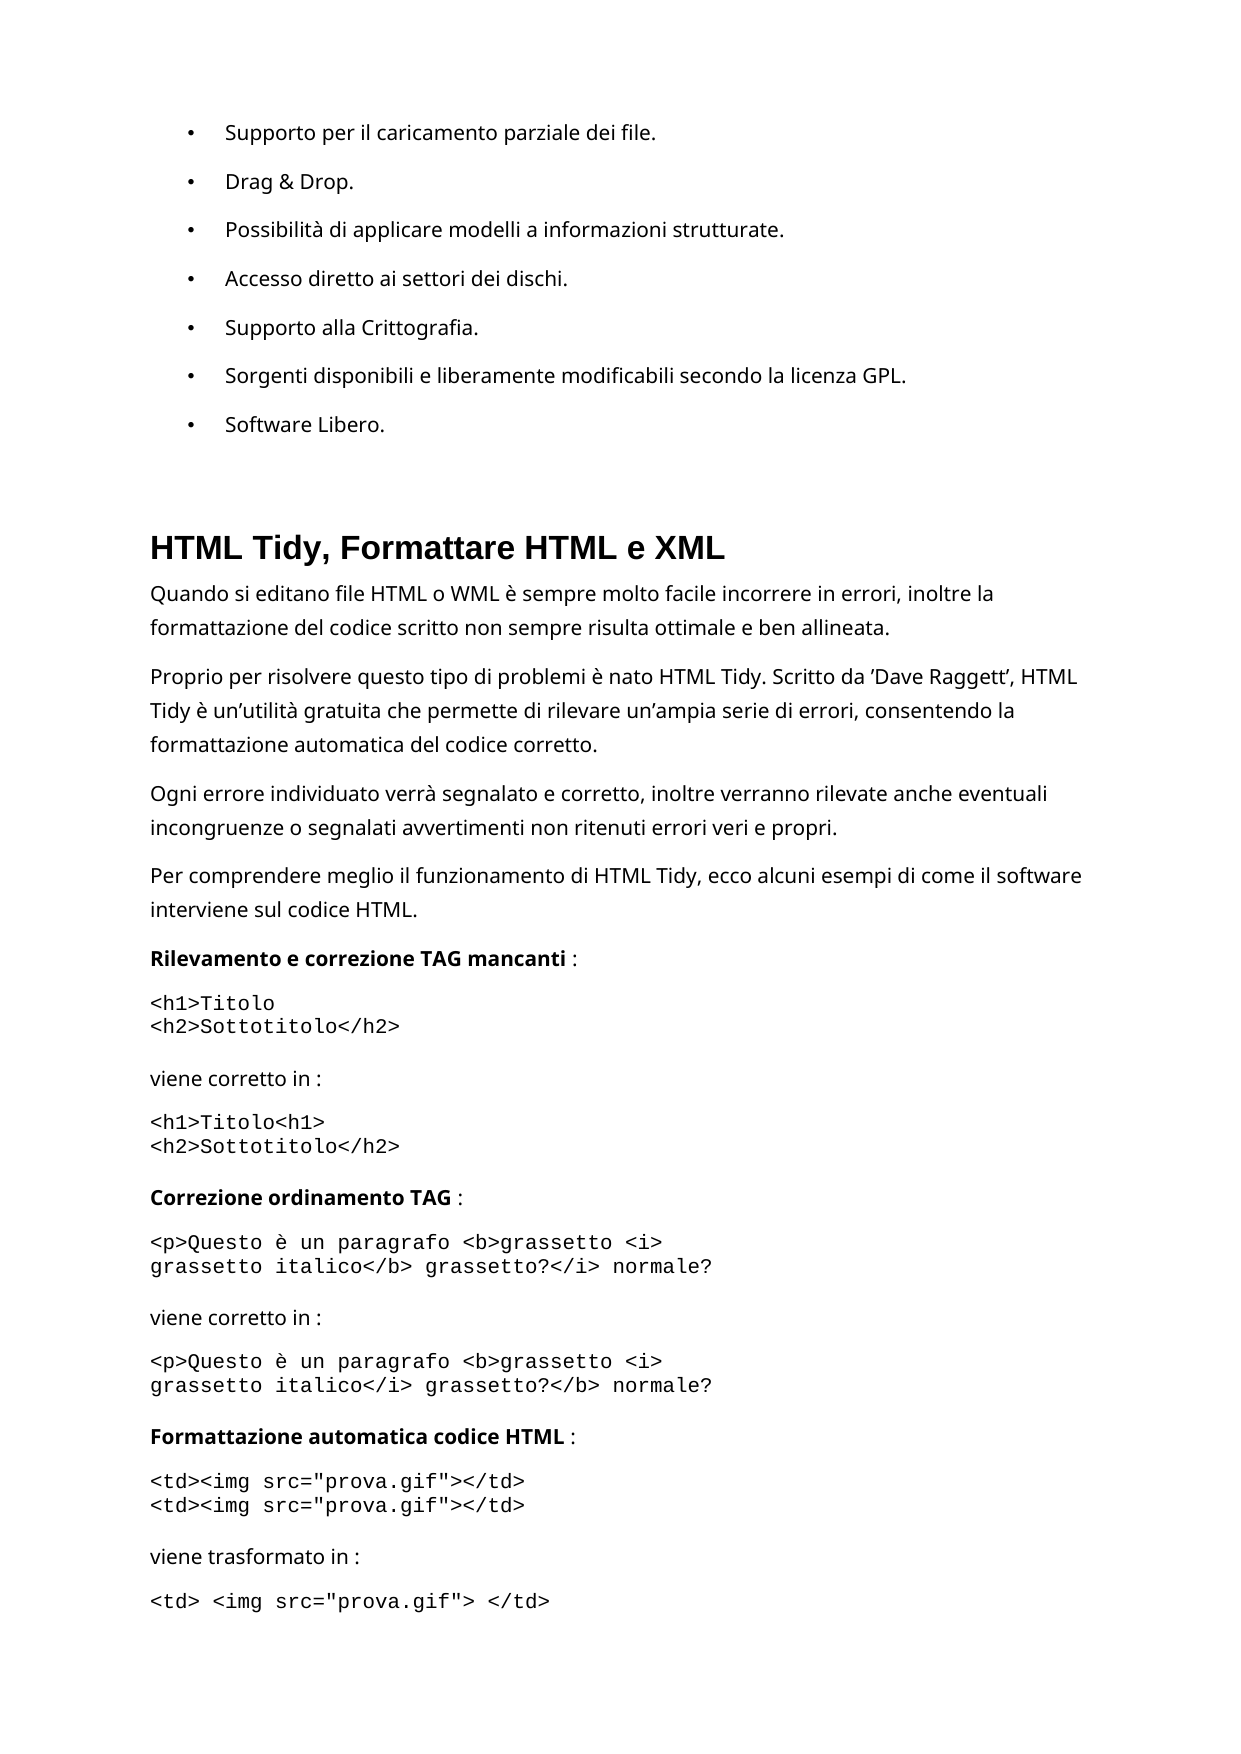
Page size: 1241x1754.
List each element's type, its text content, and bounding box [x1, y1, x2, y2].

list <h1>Titolo<h1> [150, 1112, 1090, 1136]
list Supporto per il caricamento parziale dei file. [187, 118, 1090, 147]
text viene corretto in : [150, 1303, 1090, 1331]
list <p>Questo è un paragrafo <b>grassetto <i> [150, 1352, 1090, 1375]
text Proprio per risolvere questo tipo di problemi è nato HTML Tidy. Scritto da ’Dave Raggett’, HTML Tidy è un’utilità gratuita che permette di rilevare un’ampia serie di errori, consentendo la formattazione automatica del codice corretto. [150, 662, 1090, 758]
list <h2>Sottotitolo</h2> [150, 1136, 1090, 1160]
text Per comprendere meglio il funzionamento di HTML Tidy, ecco alcuni esempi di come il software interviene sul codice HTML. [150, 861, 1090, 924]
list Accesso diretto ai settori dei dischi. [187, 264, 1090, 292]
list Drag & Drop. [187, 167, 1090, 195]
list <td> <img src="prova.gif"> </td> [150, 1591, 1090, 1614]
list Software Libero. [187, 410, 1090, 438]
list Supporto alla Crittografia. [187, 313, 1090, 341]
list <td><img src="prova.gif"></td> [150, 1495, 1090, 1518]
text Formattazione automatica codice HTML : [150, 1422, 1090, 1451]
list <td><img src="prova.gif"></td> [150, 1471, 1090, 1495]
text Correzione ordinamento TAG : [150, 1183, 1090, 1212]
list Sorgenti disponibili e liberamente modificabili secondo la licenza GPL. [187, 361, 1090, 390]
text viene corretto in : [150, 1064, 1090, 1092]
text viene trasformato in : [150, 1542, 1090, 1571]
list <p>Questo è un paragrafo <b>grassetto <i> [150, 1232, 1090, 1256]
list grassetto italico</i> grassetto?</b> normale? [150, 1375, 1090, 1399]
list <h1>Titolo [150, 993, 1090, 1016]
list grassetto italico</b> grassetto?</i> normale? [150, 1256, 1090, 1279]
text Rilevamento e correzione TAG mancanti : [150, 944, 1090, 973]
text Ogni errore individuato verrà segnalato e corretto, inoltre verranno rilevate anche eventuali incongruenze o segnalati avvertimenti non ritenuti errori veri e propri. [150, 779, 1090, 841]
subtitle HTML Tidy, Formattare HTML e XML [150, 528, 1090, 567]
text Quando si editano file HTML o WML è sempre molto facile incorrere in errori, inoltre la formattazione del codice scritto non sempre risulta ottimale e ben allineata. [150, 579, 1090, 642]
list Possibilità di applicare modelli a informazioni strutturate. [187, 215, 1090, 244]
list <h2>Sottotitolo</h2> [150, 1016, 1090, 1040]
